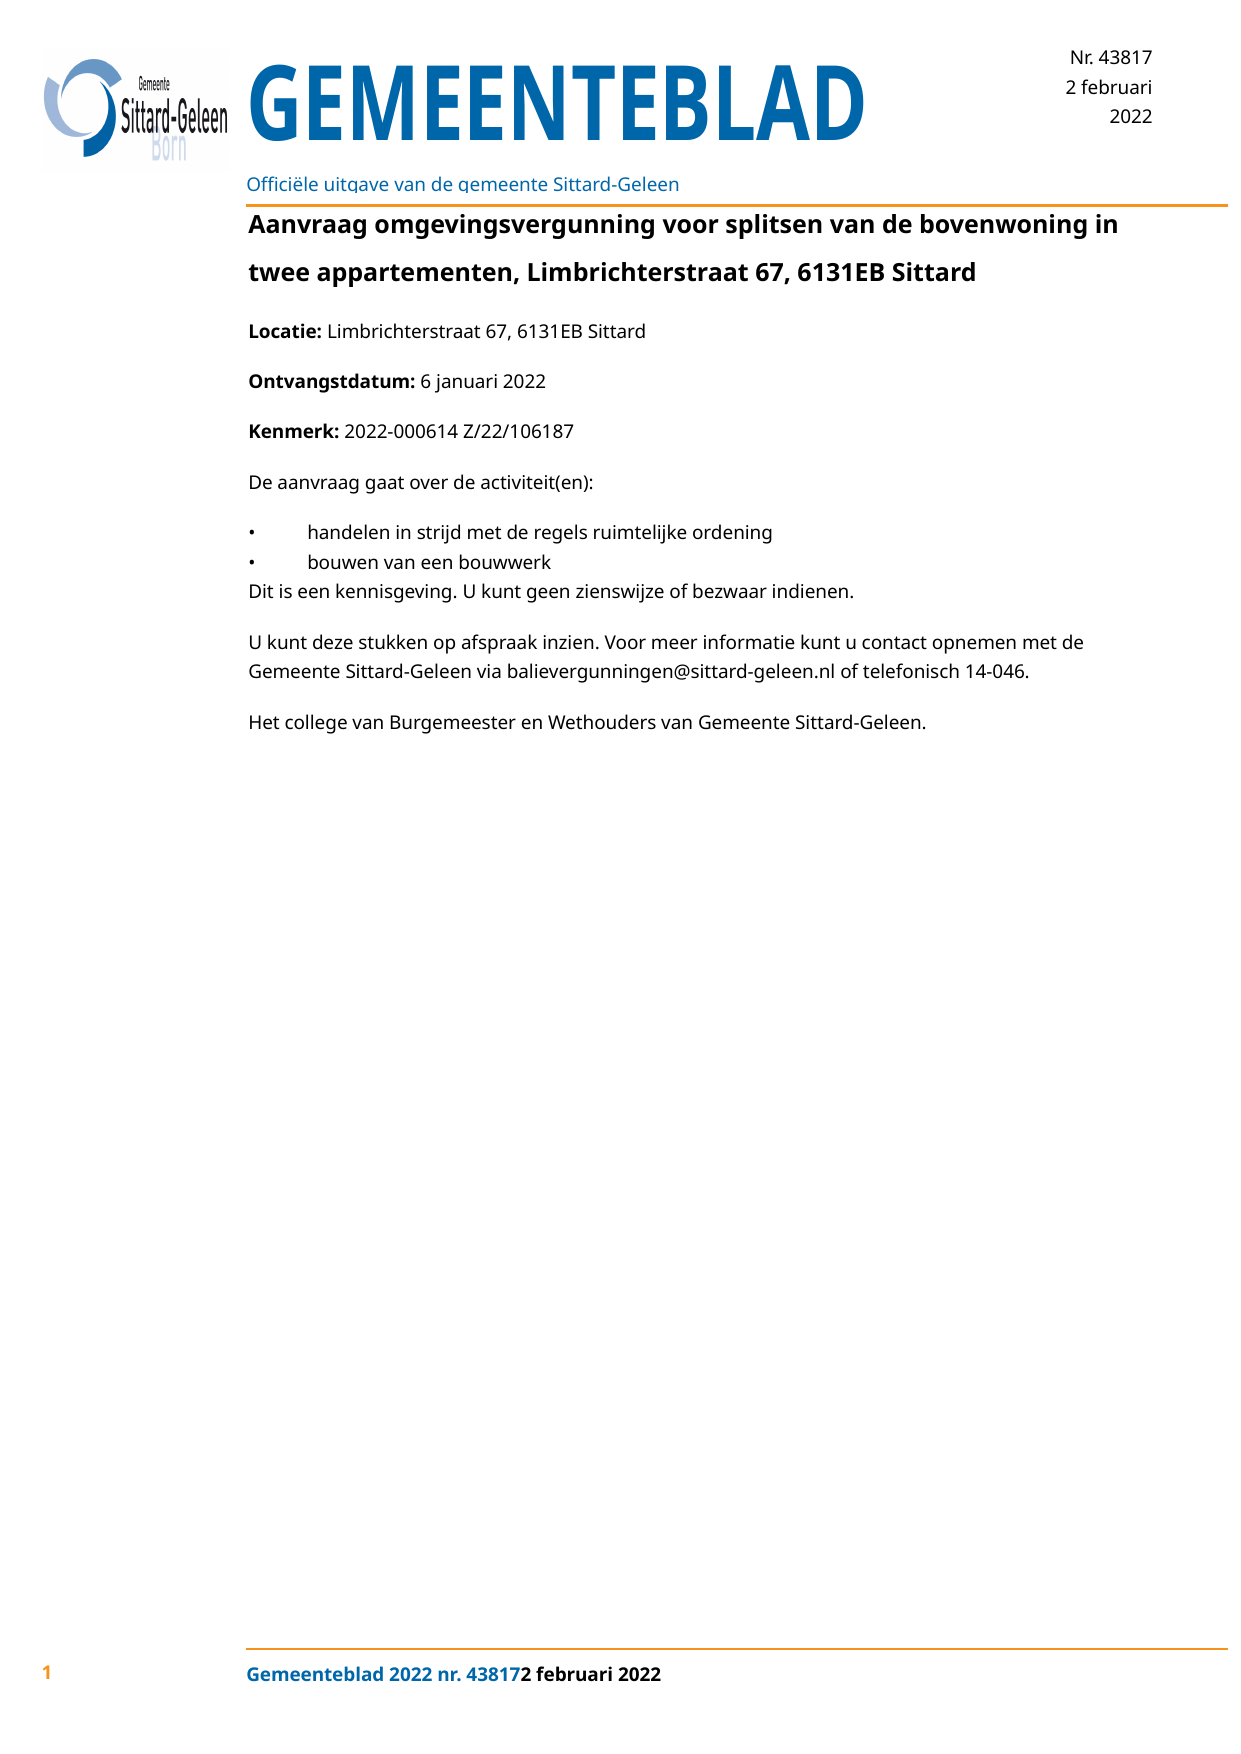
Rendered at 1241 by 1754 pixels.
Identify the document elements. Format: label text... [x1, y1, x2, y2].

text Het college van Burgemeester en Wethouders van Gemeente Sittard-Geleen. [248, 709, 1152, 735]
text De aanvraag gaat over de activiteit(en): [248, 469, 1152, 495]
text Dit is een kennisgeving. U kunt geen zienswijze of bezwaar indienen. [248, 579, 1152, 604]
list bouwen van een bouwwerk [248, 549, 1152, 575]
text Aanvraag omgevingsvergunning voor splitsen van de bovenwoning in twee appartementen, Limbrichterstraat 67, 6131EB Sittard [248, 207, 1152, 288]
text Kenmerk: 2022-000614 Z/22/106187 [248, 419, 1152, 444]
text Ontvangstdatum: 6 januari 2022 [248, 368, 1152, 394]
picture [41, 47, 231, 172]
text Locatie: Limbrichterstraat 67, 6131EB Sittard [248, 318, 1152, 344]
text U kunt deze stukken op afspraak inzien. Voor meer informatie kunt u contact opnemen met de Gemeente Sittard-Geleen via balievergunningen@sittard-geleen.nl of telefonisch 14-046. [248, 629, 1152, 684]
list handelen in strijd met de regels ruimtelijke ordening [248, 519, 1152, 545]
